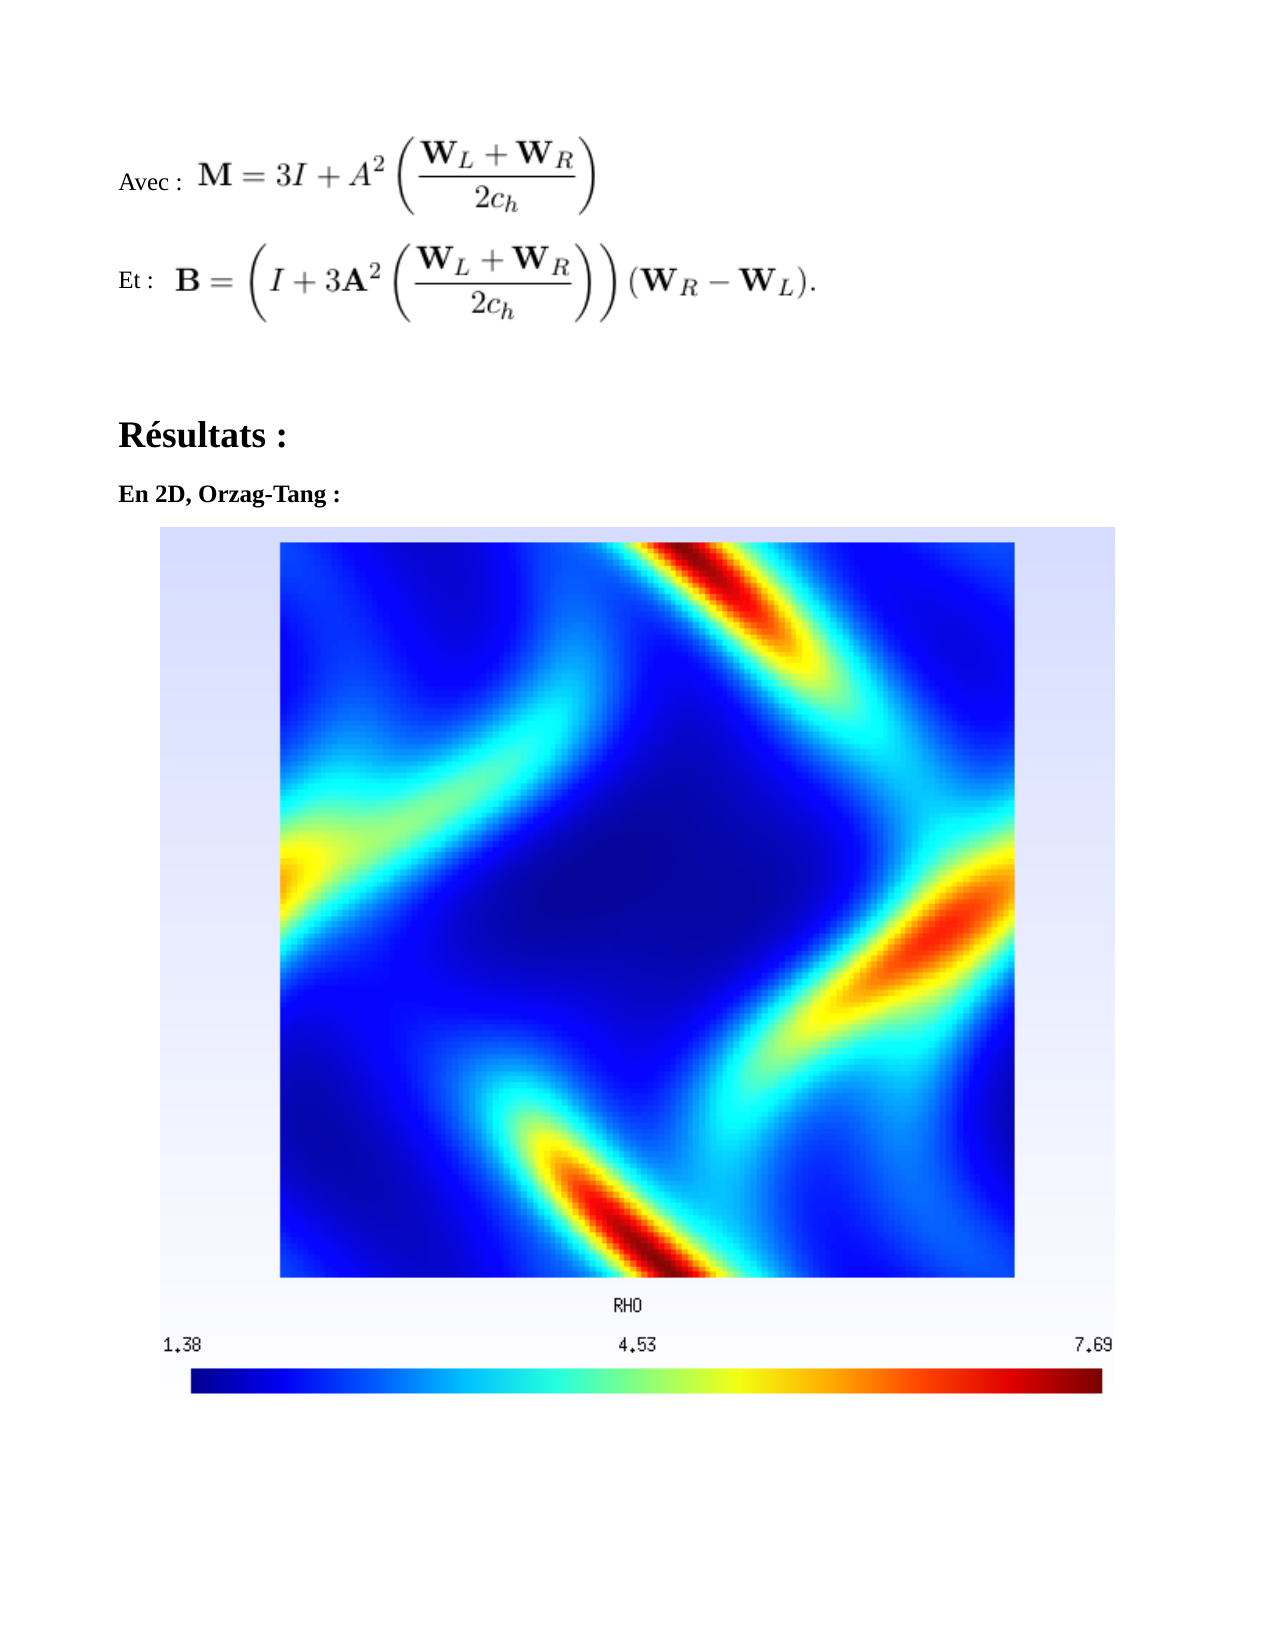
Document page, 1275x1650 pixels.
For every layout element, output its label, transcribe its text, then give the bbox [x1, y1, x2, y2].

text Avec : [118, 167, 193, 196]
picture [164, 118, 826, 332]
text Résultats : [118, 412, 1157, 456]
picture [160, 527, 1115, 1400]
text [826, 265, 1157, 294]
text Et : [118, 265, 164, 294]
text [606, 167, 1157, 196]
text En 2D, Orzag-Tang : [118, 479, 1157, 507]
